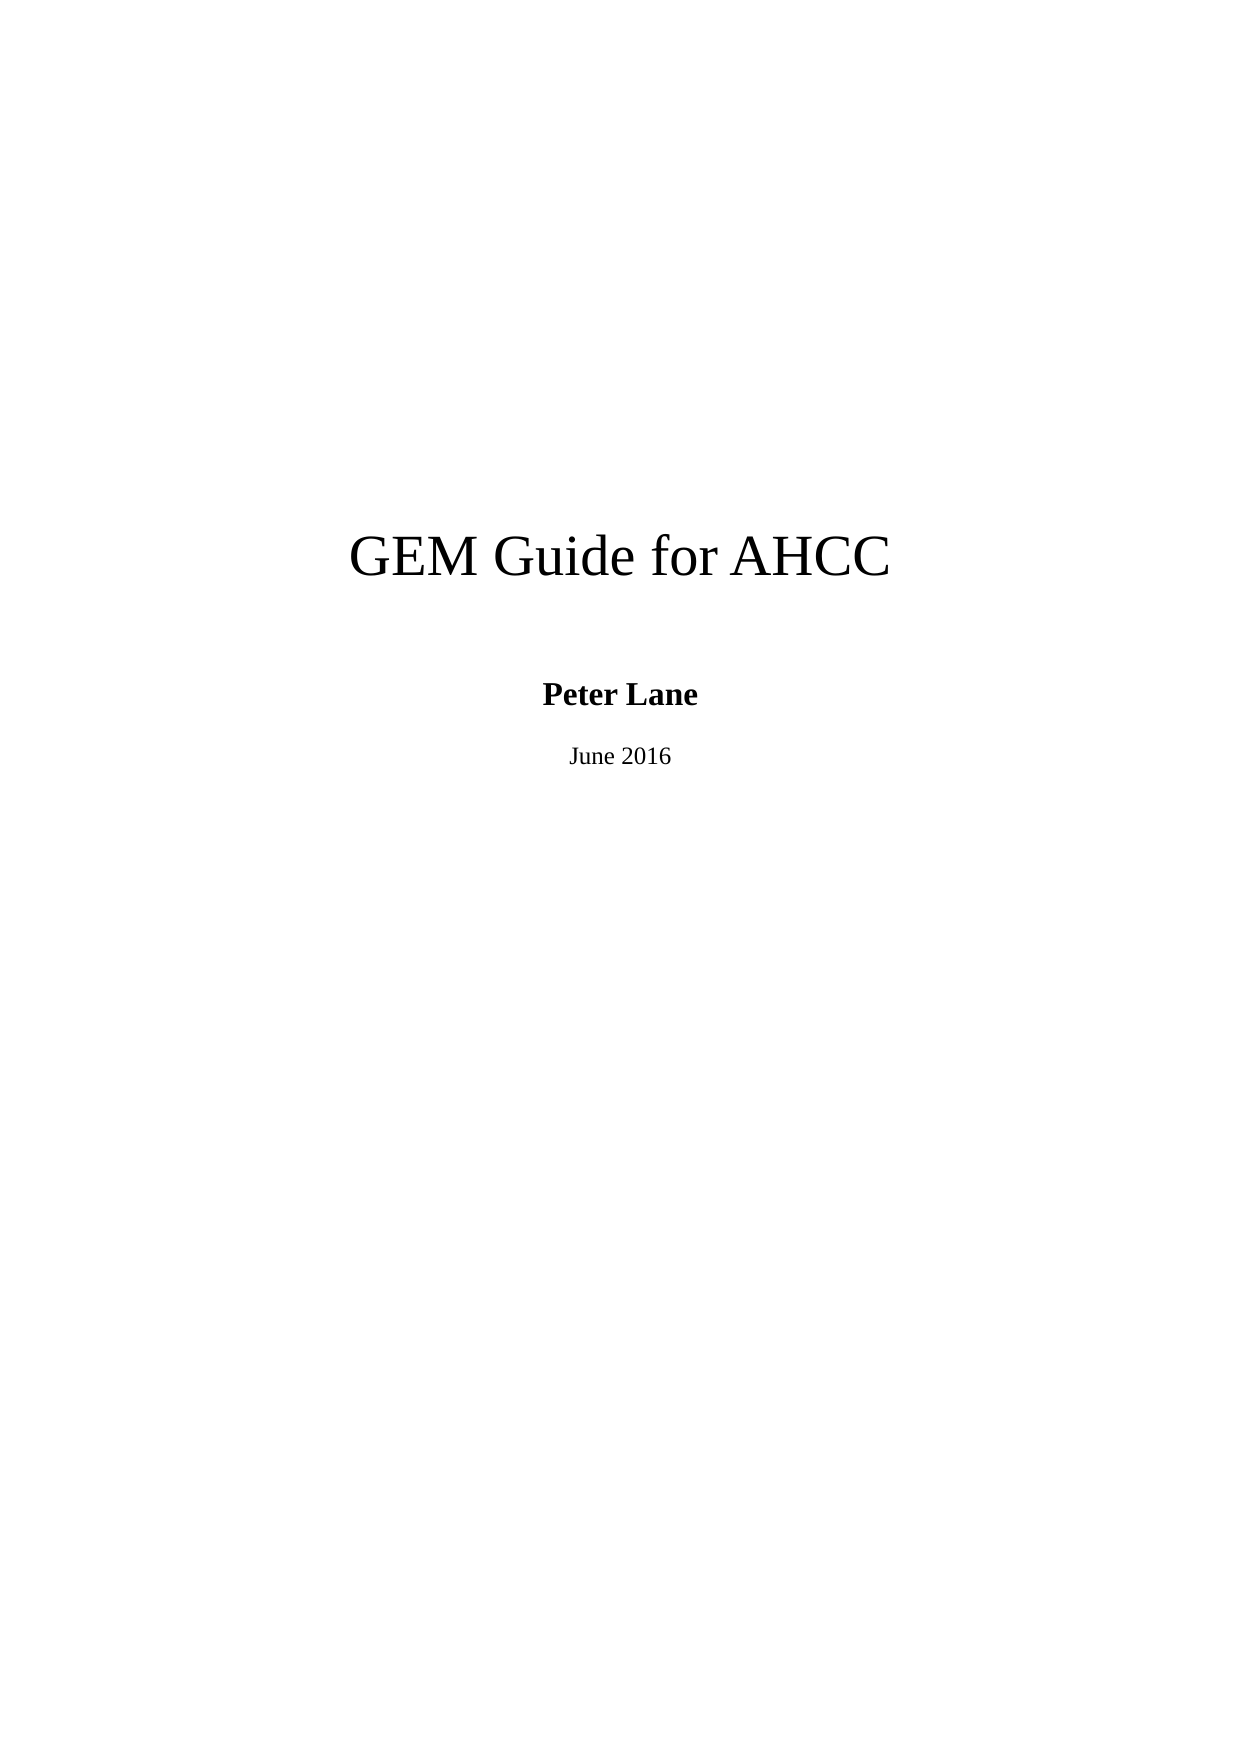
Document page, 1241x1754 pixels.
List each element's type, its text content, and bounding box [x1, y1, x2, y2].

text GEM Guide for AHCC [118, 521, 1122, 588]
text Peter Lane [118, 674, 1122, 712]
text June 2016 [118, 741, 1122, 770]
